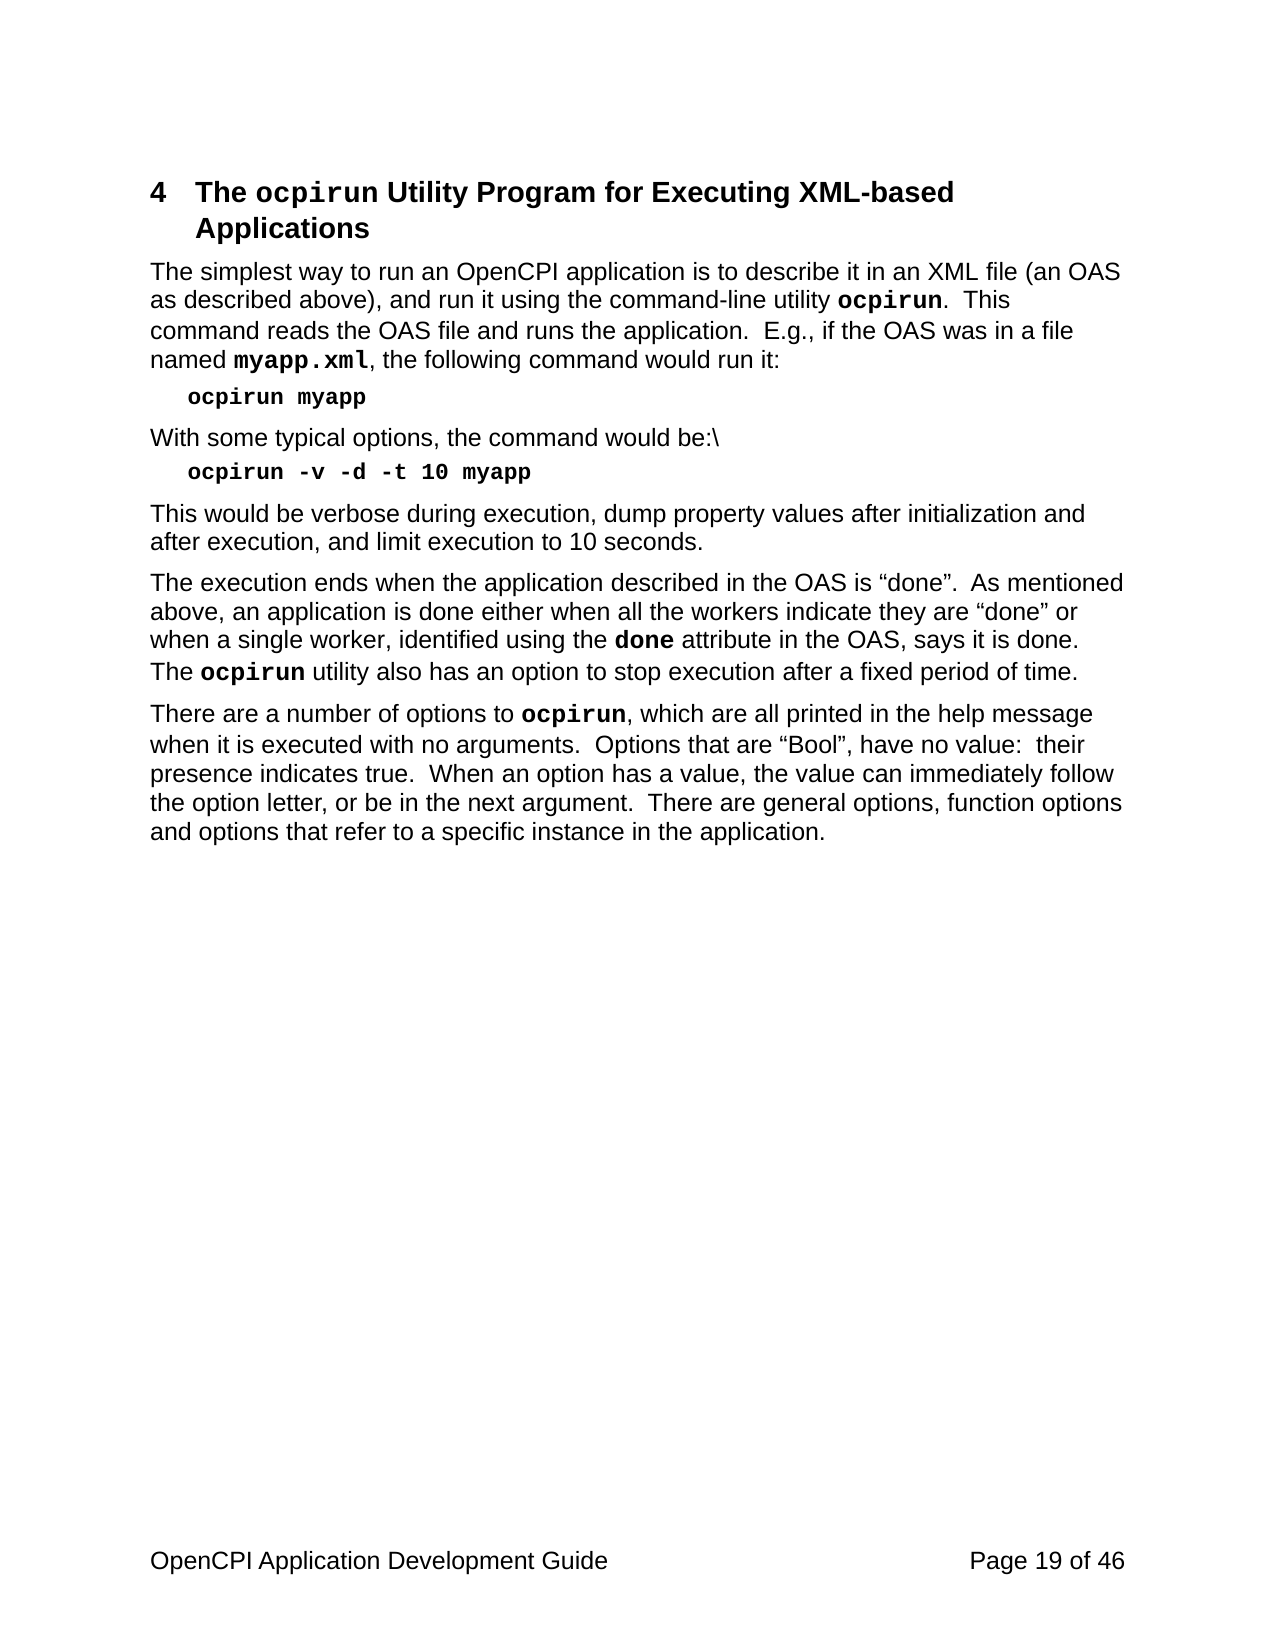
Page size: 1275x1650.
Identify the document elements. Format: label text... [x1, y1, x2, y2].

text With some typical options, the command would be:\ [150, 423, 1125, 452]
text The execution ends when the application described in the OAS is “done”. As mentioned above, an application is done either when all the workers indicate they are “done” or when a single worker, identified using the done attribute in the OAS, says it is done. The ocpirun utility also has an option to stop execution after a fixed period of time. [150, 568, 1125, 687]
text This would be verbose during execution, dump property values after initialization and after execution, and limit execution to 10 seconds. [150, 498, 1125, 556]
subtitle The ocpirun Utility Program for Executing XML-based Applications [150, 175, 1125, 245]
text ocpirun -v -d -t 10 myapp [187, 461, 1125, 487]
text ocpirun myapp [187, 385, 1125, 411]
text There are a number of options to ocpirun, which are all printed in the help message when it is executed with no arguments. Options that are “Bool”, have no value: their presence indicates true. When an option has a value, the value can immediately follow the option letter, or be in the next argument. There are general options, function options and options that refer to a specific instance in the application. [150, 699, 1125, 845]
text The simplest way to run an OpenCPI application is to describe it in an XML file (an OAS as described above), and run it using the command-line utility ocpirun. This command reads the OAS file and runs the application. E.g., if the OAS was in a file named myapp.xml, the following command would run it: [150, 257, 1125, 376]
